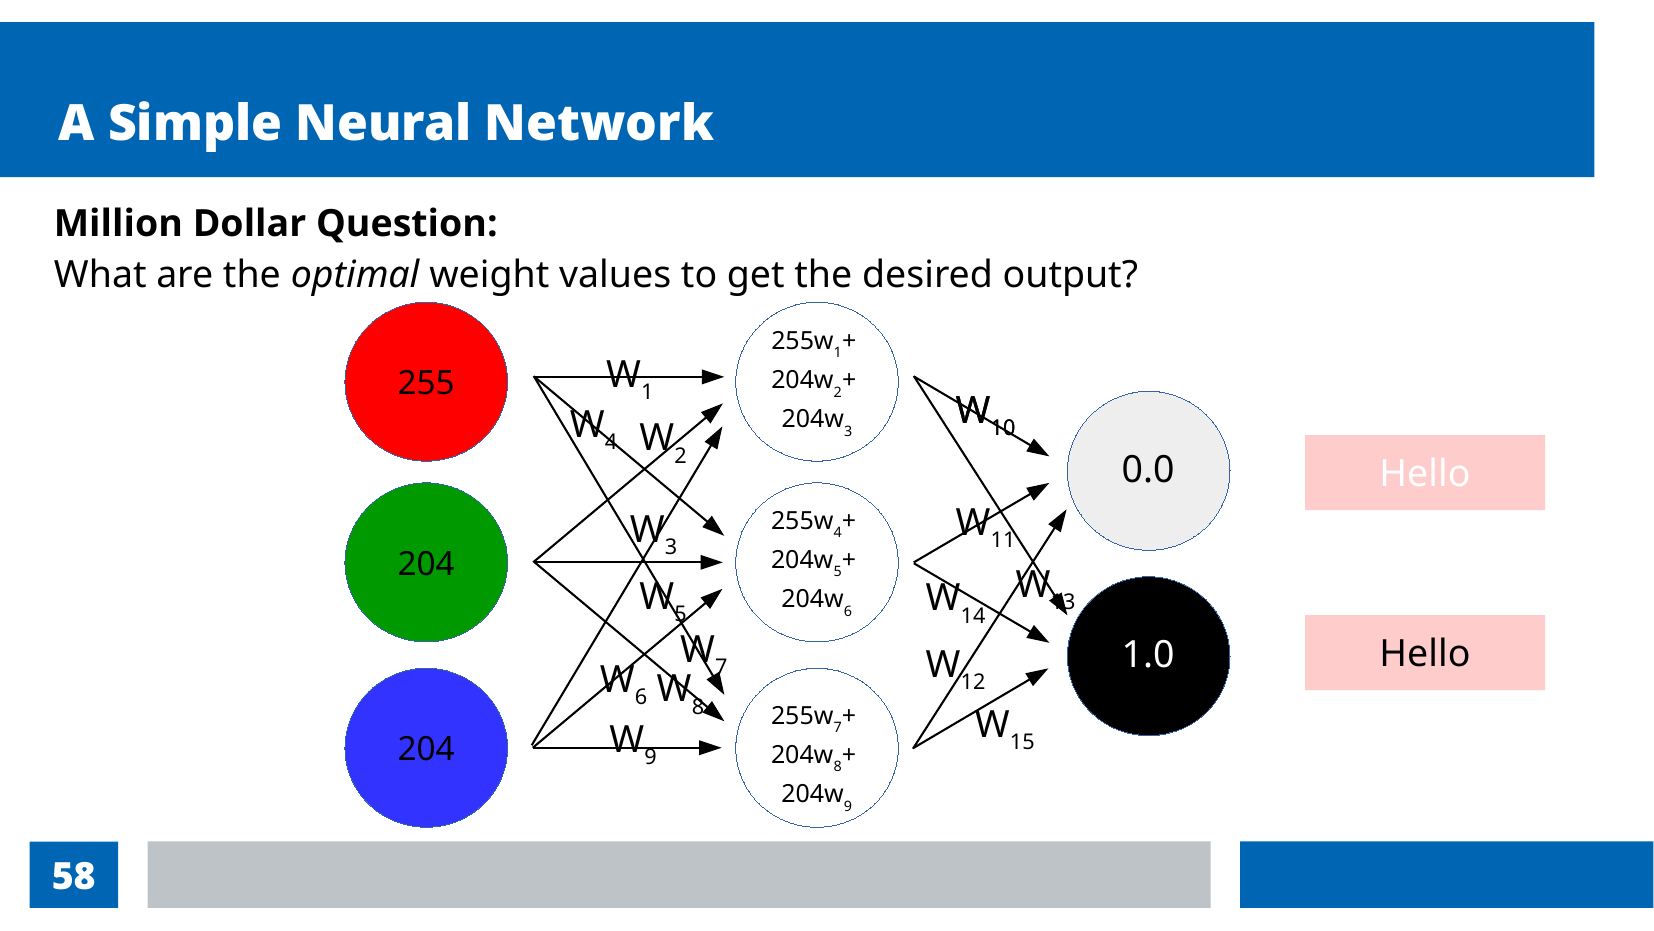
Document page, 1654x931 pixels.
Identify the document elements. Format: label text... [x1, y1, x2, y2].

text_box Million Dollar Question: What are the optimal weight values to get the desired output? [39, 189, 1243, 299]
text_box 204 [344, 482, 508, 642]
text_box [1067, 621, 1080, 699]
text_box W4 [555, 390, 636, 461]
title A Simple Neural Network [59, 44, 1595, 156]
text_box W10 [940, 376, 1036, 447]
text_box 1.0 [1080, 620, 1217, 741]
text_box W3 [615, 495, 717, 566]
text_box W13 [1000, 550, 1096, 621]
text_box W5 [624, 561, 706, 633]
text_box [1096, 576, 1231, 700]
text_box W6 [585, 645, 666, 716]
text_box W14 [910, 563, 1006, 634]
text_box W11 [940, 488, 1036, 559]
text_box 255w4+ 204w5+ 204w6 [748, 495, 886, 620]
text_box W2 [624, 403, 706, 474]
text_box W8 [641, 654, 723, 725]
text_box 255 [344, 302, 508, 462]
text_box [1067, 391, 1231, 514]
text_box W7 [665, 615, 746, 686]
text_box Hello [1305, 435, 1546, 511]
text_box W15 [960, 690, 1055, 761]
text_box Hello [1305, 615, 1546, 691]
text_box W12 [910, 634, 1006, 701]
text_box 255w1+ 204w2+ 204w3 [735, 302, 899, 462]
text_box 204 [344, 668, 508, 828]
text_box 0.0 [1080, 435, 1217, 556]
text_box 255w7+ 204w8+ 204w9 [748, 690, 886, 815]
text_box W9 [594, 705, 676, 776]
